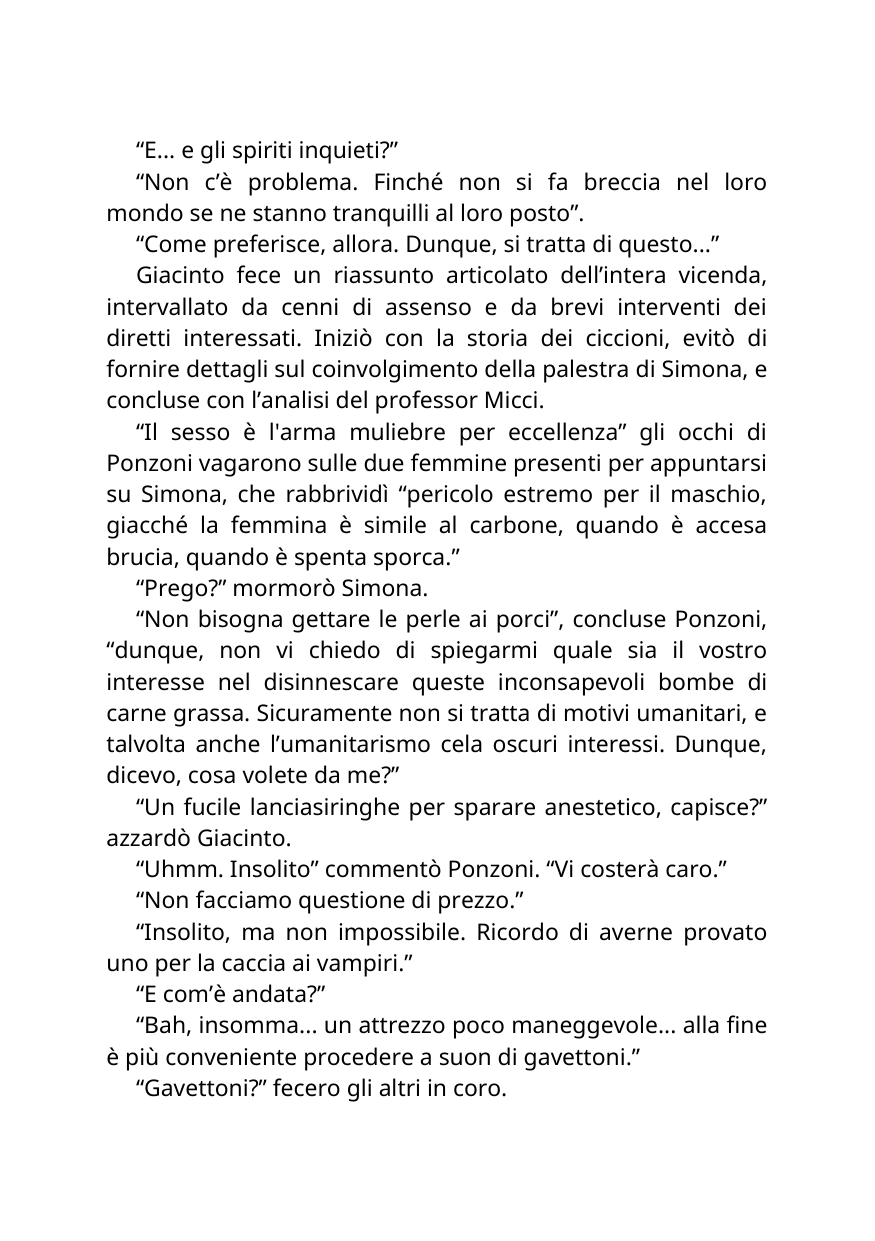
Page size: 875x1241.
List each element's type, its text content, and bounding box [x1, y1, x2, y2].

text “Non c’è problema. Finché non si fa breccia nel loro mondo se ne stanno tranquilli al loro posto”. [106, 166, 768, 228]
text “Non facciamo questione di prezzo.” [106, 884, 768, 916]
text “Il sesso è l'arma muliebre per eccellenza” gli occhi di Ponzoni vagarono sulle due femmine presenti per appuntarsi su Simona, che rabbrividì “pericolo estremo per il maschio, giacché la femmina è simile al carbone, quando è accesa brucia, quando è spenta sporca.” [106, 416, 768, 572]
text “E... e gli spiriti inquieti?” [106, 134, 768, 166]
text “Bah, insomma... un attrezzo poco maneggevole... alla fine è più conveniente procedere a suon di gavettoni.” [106, 1009, 768, 1072]
text “E com’è andata?” [106, 978, 768, 1009]
text Giacinto fece un riassunto articolato dell’intera vicenda, intervallato da cenni di assenso e da brevi interventi dei diretti interessati. Iniziò con la storia dei ciccioni, evitò di fornire dettagli sul coinvolgimento della palestra di Simona, e concluse con l’analisi del professor Micci. [106, 259, 768, 416]
text “Uhmm. Insolito” commentò Ponzoni. “Vi costerà caro.” [106, 853, 768, 884]
text “Un fucile lanciasiringhe per sparare anestetico, capisce?” azzardò Giacinto. [106, 791, 768, 853]
text “Prego?” mormorò Simona. [106, 572, 768, 603]
text “Gavettoni?” fecero gli altri in coro. [106, 1072, 768, 1103]
text “Non bisogna gettare le perle ai porci”, concluse Ponzoni, “dunque, non vi chiedo di spiegarmi quale sia il vostro interesse nel disinnescare queste inconsapevoli bombe di carne grassa. Sicuramente non si tratta di motivi umanitari, e talvolta anche l’umanitarismo cela oscuri interessi. Dunque, dicevo, cosa volete da me?” [106, 603, 768, 791]
text “Come preferisce, allora. Dunque, si tratta di questo...” [106, 228, 768, 259]
text “Insolito, ma non impossibile. Ricordo di averne provato uno per la caccia ai vampiri.” [106, 916, 768, 978]
